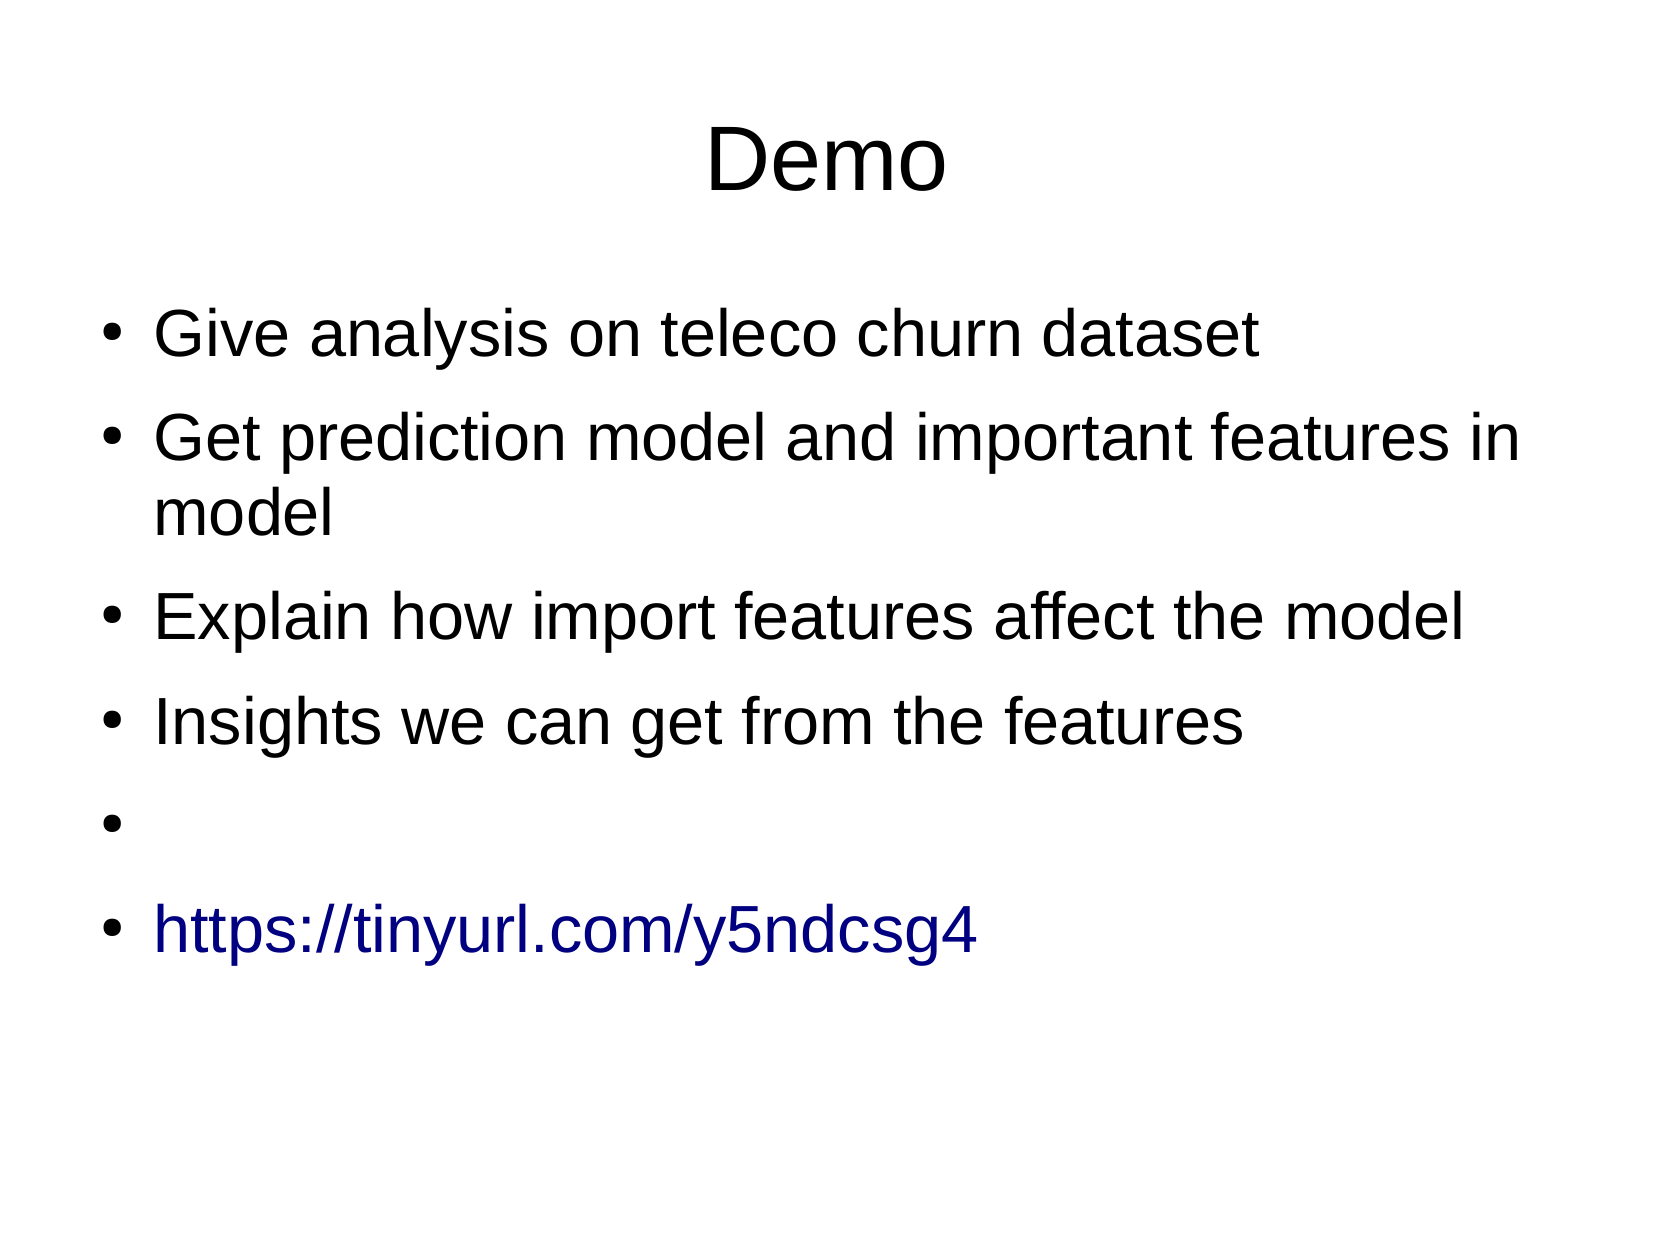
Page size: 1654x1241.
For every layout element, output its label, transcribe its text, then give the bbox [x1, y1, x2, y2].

list Give analysis on teleco churn dataset Get prediction model and important features in model Explain how import features affect the model Insights we can get from the features https://tinyurl.com/y5ndcsg4 [82, 296, 1571, 1016]
title Demo [82, 55, 1571, 263]
